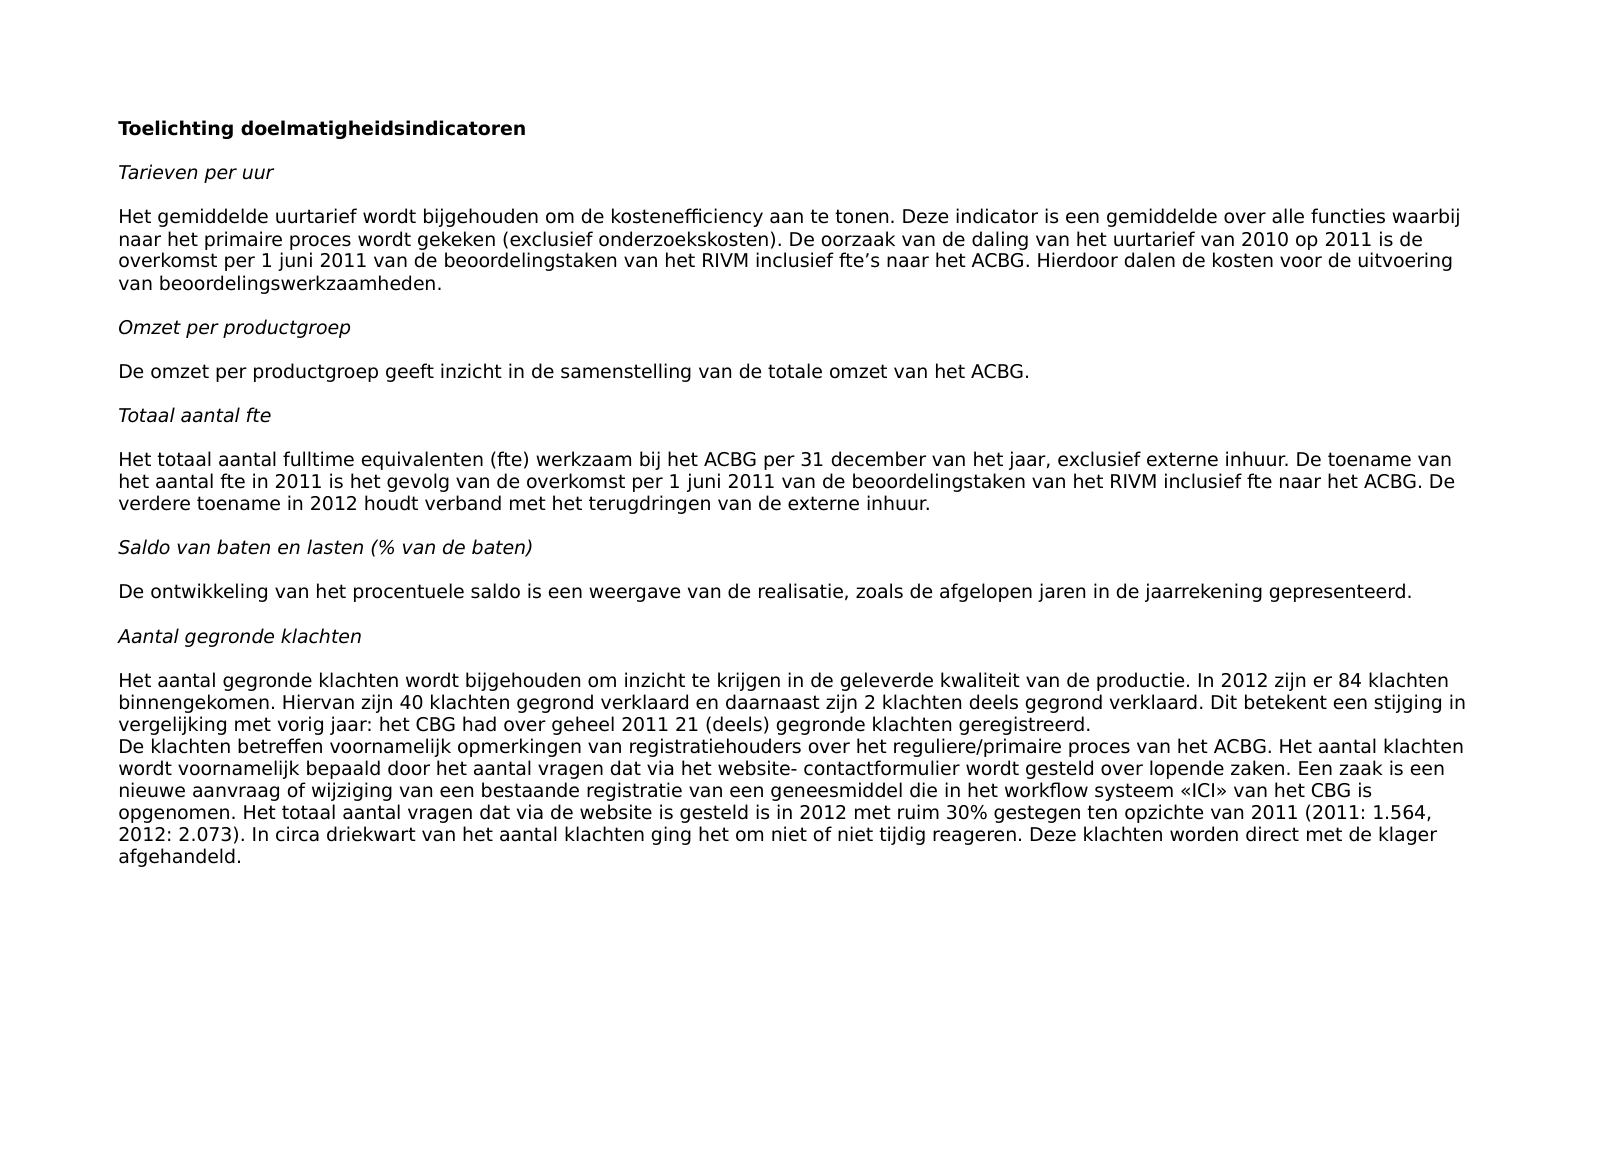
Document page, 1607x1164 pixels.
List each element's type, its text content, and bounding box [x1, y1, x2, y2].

subtitle Saldo van baten en lasten (% van de baten) [118, 537, 1488, 559]
subtitle Aantal gegronde klachten [118, 626, 1488, 647]
subtitle Totaal aantal fte [118, 405, 1488, 427]
subtitle Tarieven per uur [118, 162, 1488, 184]
subtitle Omzet per productgroep [118, 317, 1488, 338]
text De klachten betreffen voornamelijk opmerkingen van registratiehouders over het reguliere/primaire proces van het ACBG. Het aantal klachten wordt voornamelijk bepaald door het aantal vragen dat via het website- contactformulier wordt gesteld over lopende zaken. Een zaak is een nieuwe aanvraag of wijziging van een bestaande registratie van een geneesmiddel die in het workflow systeem «ICI» van het CBG is opgenomen. Het totaal aantal vragen dat via de website is gesteld is in 2012 met ruim 30% gestegen ten opzichte van 2011 (2011: 1.564, 2012: 2.073). In circa driekwart van het aantal klachten ging het om niet of niet tijdig reageren. Deze klachten worden direct met de klager afgehandeld. [118, 736, 1488, 867]
subtitle Toelichting doelmatigheidsindicatoren [118, 118, 1488, 140]
text De omzet per productgroep geeft inzicht in de samenstelling van de totale omzet van het ACBG. [118, 361, 1488, 383]
text Het totaal aantal fulltime equivalenten (fte) werkzaam bij het ACBG per 31 december van het jaar, exclusief externe inhuur. De toename van het aantal fte in 2011 is het gevolg van de overkomst per 1 juni 2011 van de beoordelingstaken van het RIVM inclusief fte naar het ACBG. De verdere toename in 2012 houdt verband met het terugdringen van de externe inhuur. [118, 449, 1488, 515]
text Het gemiddelde uurtarief wordt bijgehouden om de kostenefficiency aan te tonen. Deze indicator is een gemiddelde over alle functies waarbij naar het primaire proces wordt gekeken (exclusief onderzoekskosten). De oorzaak van de daling van het uurtarief van 2010 op 2011 is de overkomst per 1 juni 2011 van de beoordelingstaken van het RIVM inclusief fte’s naar het ACBG. Hierdoor dalen de kosten voor de uitvoering van beoordelingswerkzaamheden. [118, 206, 1488, 294]
text De ontwikkeling van het procentuele saldo is een weergave van de realisatie, zoals de afgelopen jaren in de jaarrekening gepresenteerd. [118, 581, 1488, 603]
text Het aantal gegronde klachten wordt bijgehouden om inzicht te krijgen in de geleverde kwaliteit van de productie. In 2012 zijn er 84 klachten binnengekomen. Hiervan zijn 40 klachten gegrond verklaard en daarnaast zijn 2 klachten deels gegrond verklaard. Dit betekent een stijging in vergelijking met vorig jaar: het CBG had over geheel 2011 21 (deels) gegronde klachten geregistreerd. [118, 670, 1488, 736]
